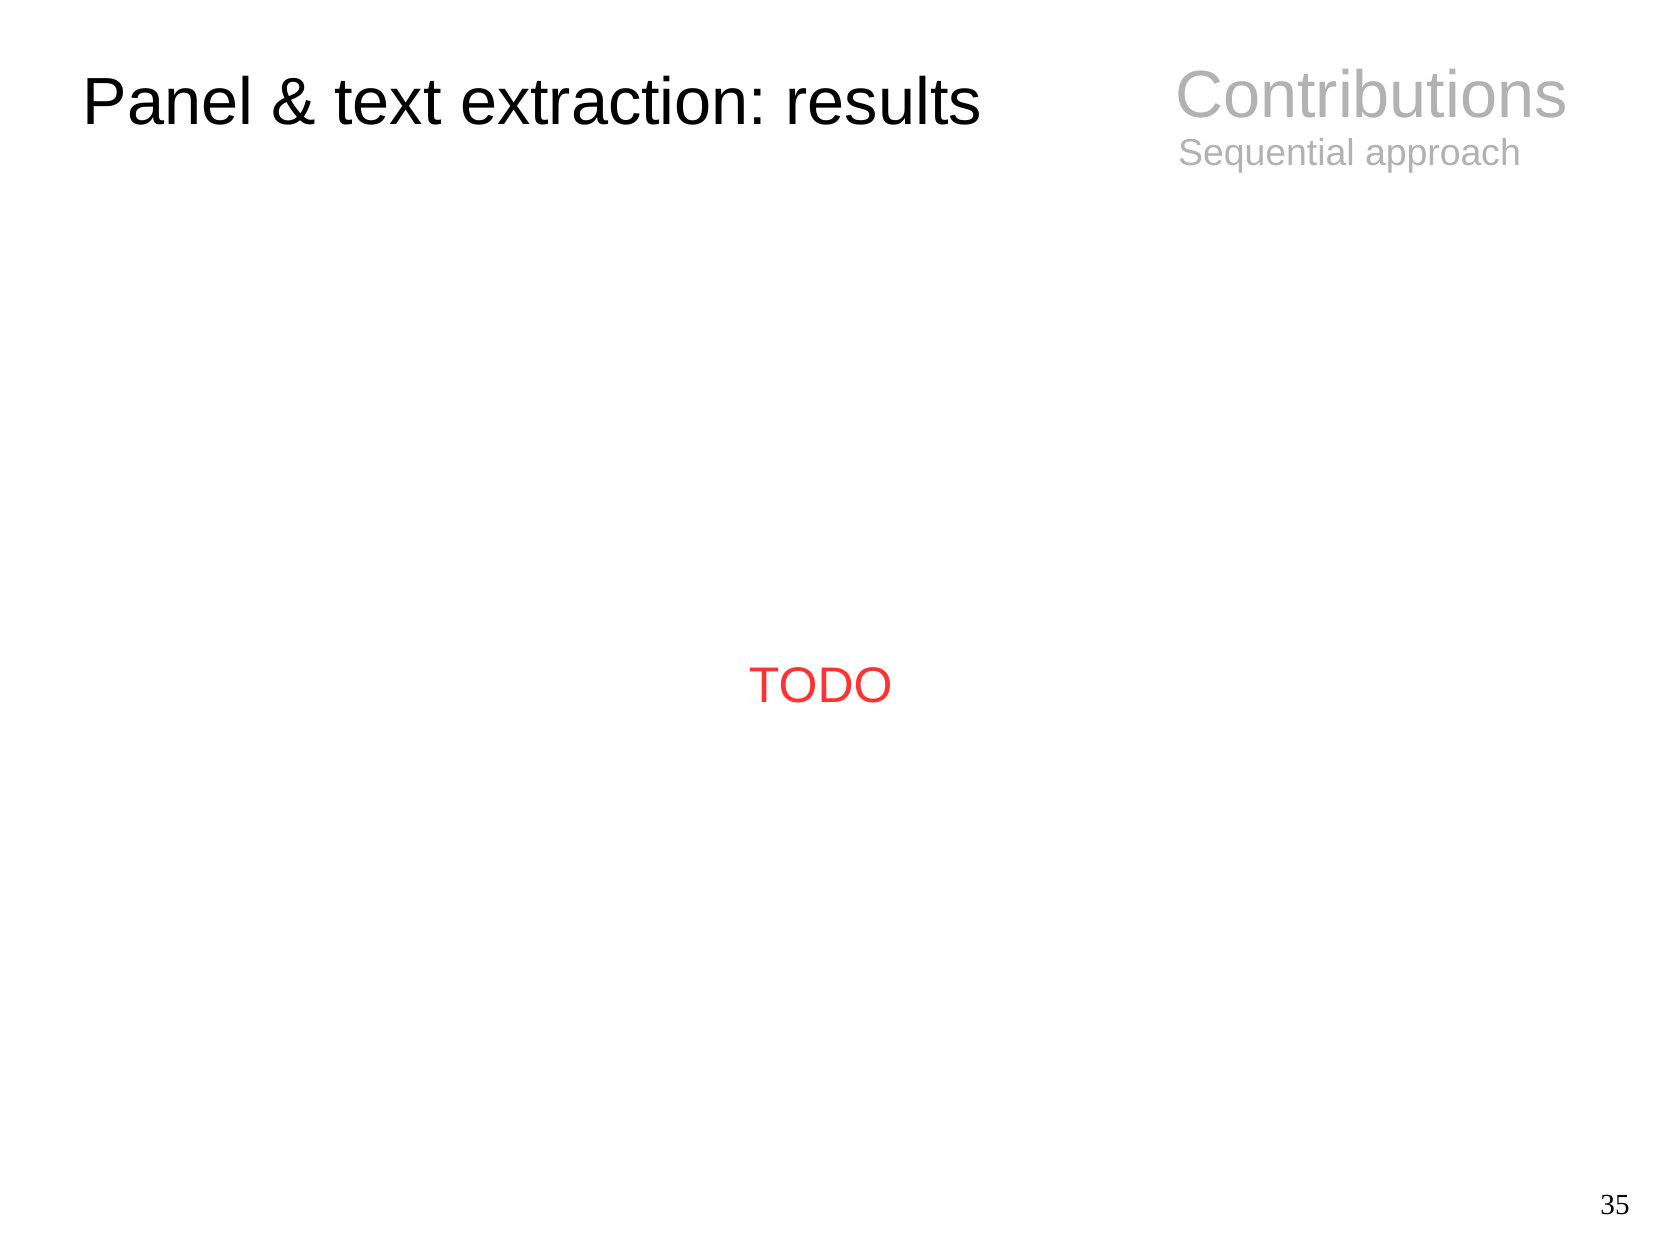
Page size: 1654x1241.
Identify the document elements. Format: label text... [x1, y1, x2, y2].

title Panel & text extraction: results [82, 49, 1571, 154]
text_box TODO [696, 649, 945, 721]
